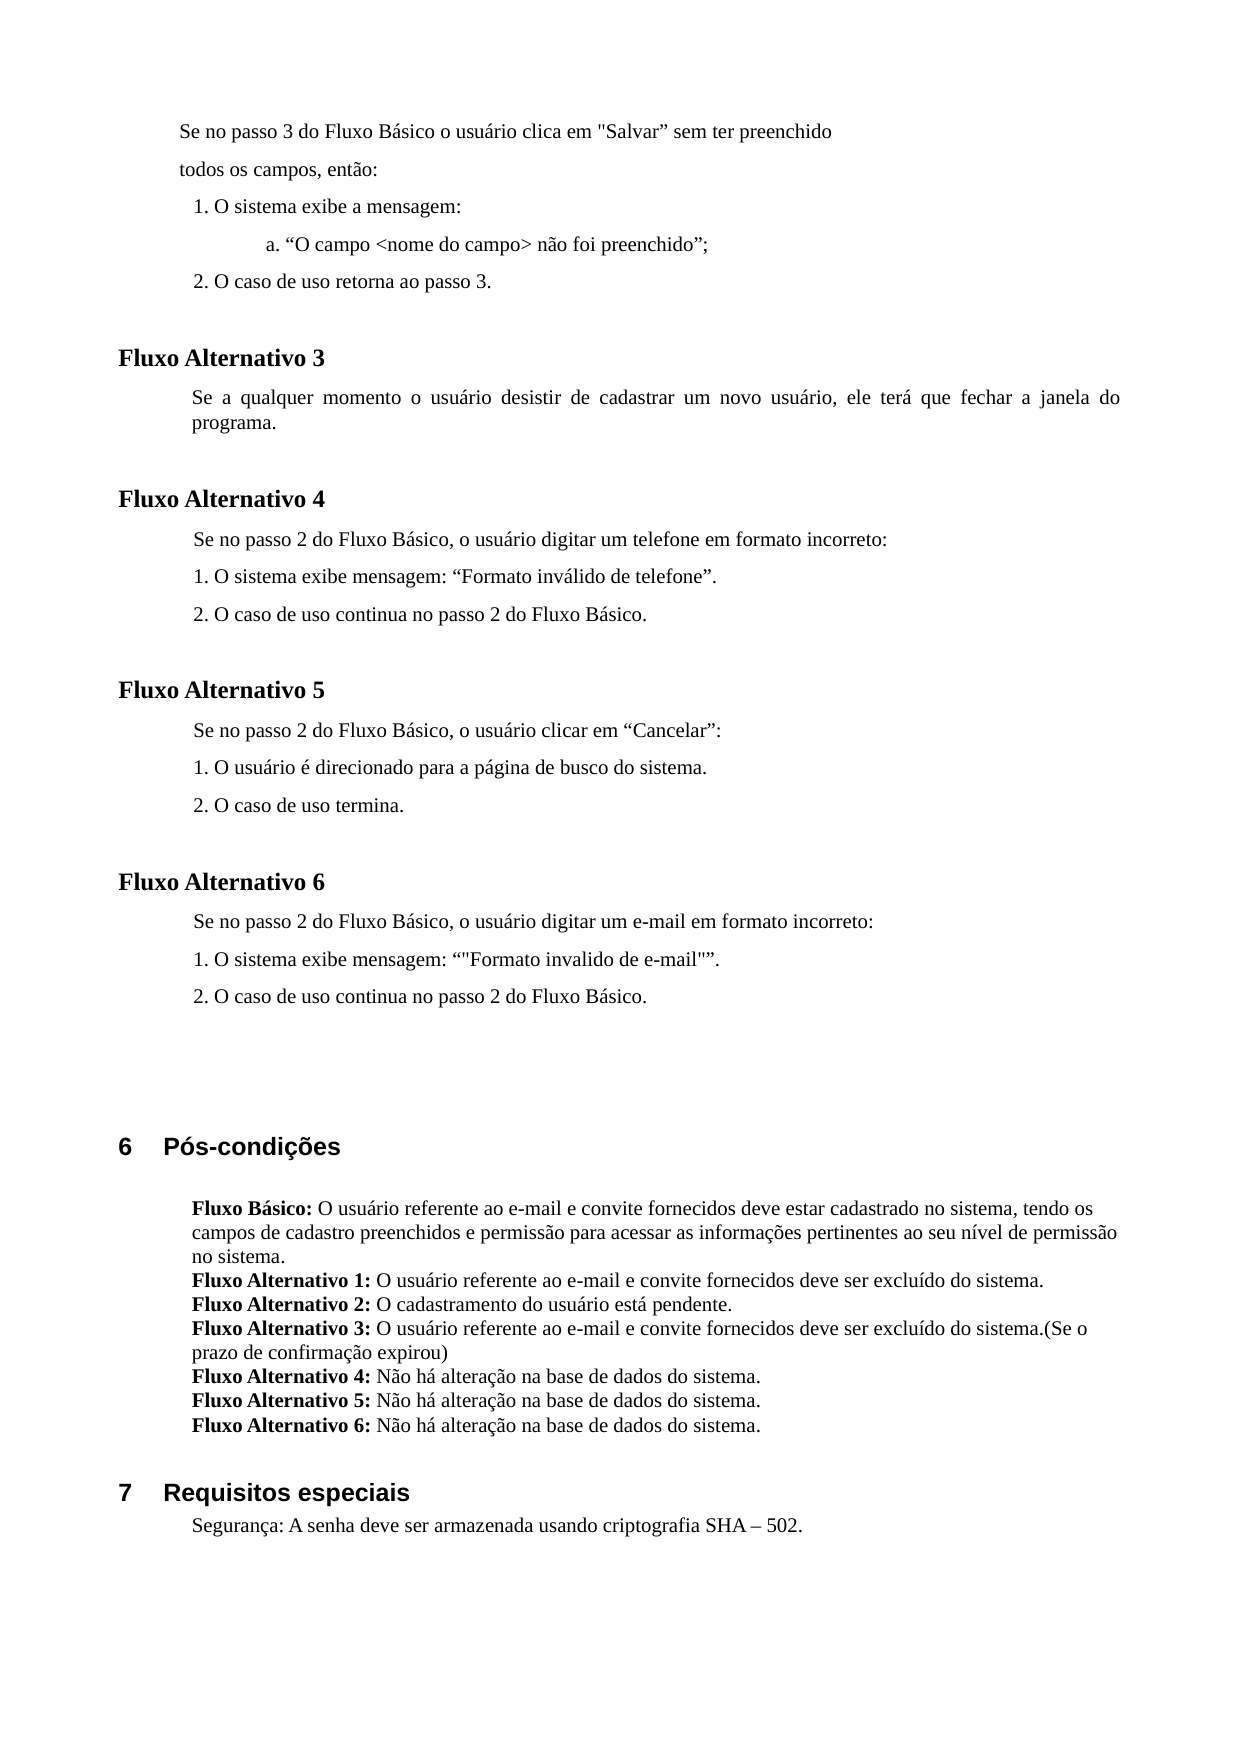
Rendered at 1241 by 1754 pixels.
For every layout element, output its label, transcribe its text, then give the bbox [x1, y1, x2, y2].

text 2. O caso de uso termina. [118, 792, 1122, 817]
text Fluxo Básico: O usuário referente ao e-mail e convite fornecidos deve estar cadastrado no sistema, tendo os campos de cadastro preenchidos e permissão para acessar as informações pertinentes ao seu nível de permissão no sistema. [192, 1196, 1122, 1268]
text Segurança: A senha deve ser armazenada usando criptografia SHA – 502. [192, 1513, 1122, 1537]
text Se a qualquer momento o usuário desistir de cadastrar um novo usuário, ele terá que fechar a janela do programa. [192, 384, 1122, 434]
text Fluxo Alternativo 6: Não há alteração na base de dados do sistema. [192, 1412, 1122, 1437]
text 2. O caso de uso continua no passo 2 do Fluxo Básico. [193, 601, 1122, 626]
text Se no passo 2 do Fluxo Básico, o usuário digitar um telefone em formato incorreto: [193, 526, 1122, 551]
subtitle Pós-condições [118, 1132, 1122, 1161]
subtitle Requisitos especiais [118, 1478, 1122, 1507]
text Fluxo Alternativo 2: O cadastramento do usuário está pendente. [192, 1292, 1122, 1316]
text 1. O sistema exibe mensagem: “"Formato invalido de e-mail"”. [193, 946, 1122, 971]
text Fluxo Alternativo 6 [118, 867, 1122, 896]
text 1. O sistema exibe mensagem: “Formato inválido de telefone”. [193, 563, 1122, 588]
text Fluxo Alternativo 3 [118, 343, 1122, 372]
text 2. O caso de uso retorna ao passo 3. [118, 268, 1122, 293]
text Fluxo Alternativo 3: O usuário referente ao e-mail e convite fornecidos deve ser excluído do sistema.(Se o prazo de confirmação expirou) [192, 1316, 1122, 1364]
text Se no passo 3 do Fluxo Básico o usuário clica em "Salvar” sem ter preenchido [179, 118, 1122, 143]
text Fluxo Alternativo 5: Não há alteração na base de dados do sistema. [192, 1388, 1122, 1412]
text 2. O caso de uso continua no passo 2 do Fluxo Básico. [193, 983, 1122, 1008]
text Fluxo Alternativo 4: Não há alteração na base de dados do sistema. [192, 1364, 1122, 1388]
text Se no passo 2 do Fluxo Básico, o usuário clicar em “Cancelar”: [193, 717, 1122, 742]
text Fluxo Alternativo 4 [118, 484, 1122, 513]
text todos os campos, então: [179, 156, 1122, 181]
text Fluxo Alternativo 5 [118, 676, 1122, 704]
text Se no passo 2 do Fluxo Básico, o usuário digitar um e-mail em formato incorreto: [193, 908, 1122, 933]
text a. “O campo <nome do campo> não foi preenchido”; [192, 231, 1122, 256]
text 1. O sistema exibe a mensagem: [193, 193, 1122, 218]
text 1. O usuário é direcionado para a página de busco do sistema. [193, 754, 1122, 779]
text Fluxo Alternativo 1: O usuário referente ao e-mail e convite fornecidos deve ser excluído do sistema. [192, 1268, 1122, 1292]
